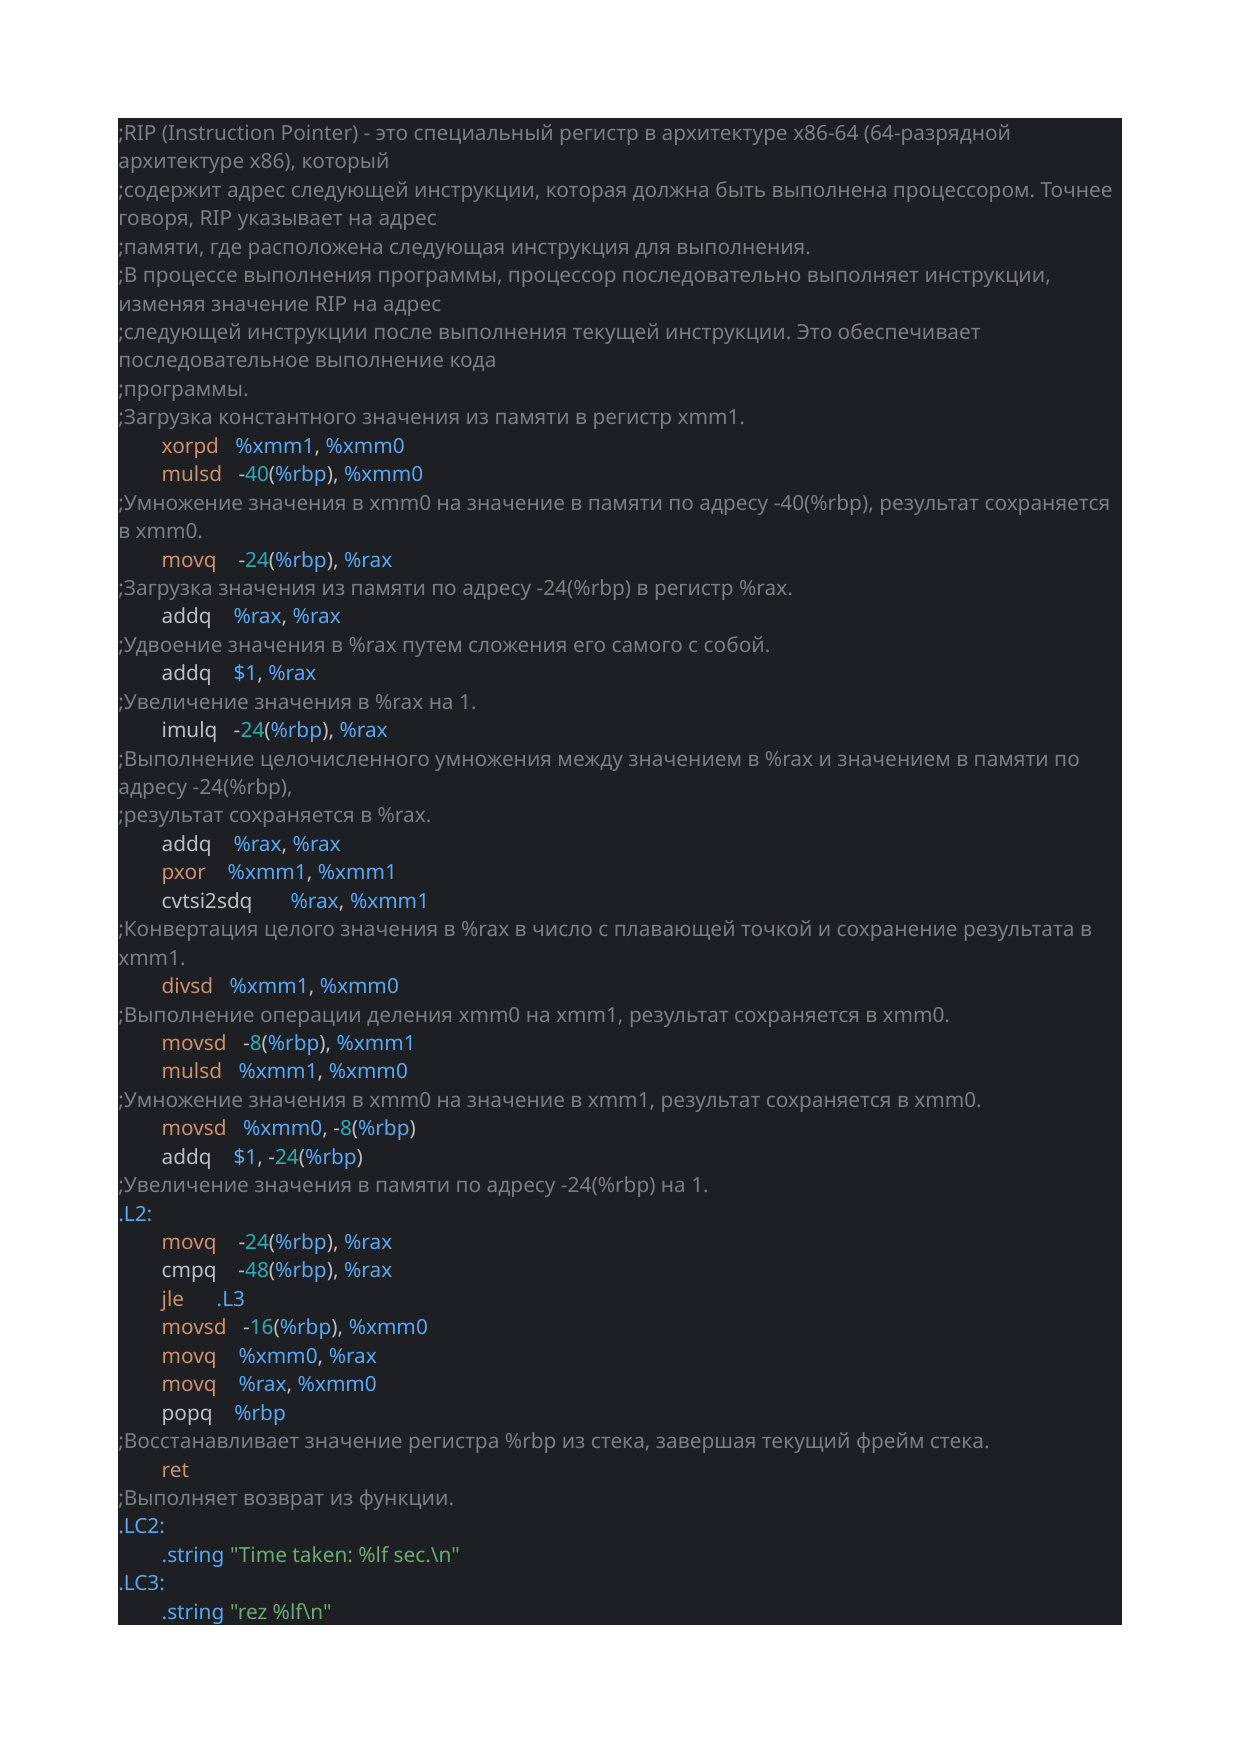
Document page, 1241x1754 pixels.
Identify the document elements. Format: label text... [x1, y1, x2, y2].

text ;RIP (Instruction Pointer) - это специальный регистр в архитектуре x86-64 (64-разрядной архитектуре x86), который ;содержит адрес следующей инструкции, которая должна быть выполнена процессором. Точнее говоря, RIP указывает на адрес ;памяти, где расположена следующая инструкция для выполнения. ;В процессе выполнения программы, процессор последовательно выполняет инструкции, изменяя значение RIP на адрес ;следующей инструкции после выполнения текущей инструкции. Это обеспечивает последовательное выполнение кода ;программы. ;Загрузка константного значения из памяти в регистр xmm1. xorpd %xmm1, %xmm0 mulsd -40(%rbp), %xmm0 ;Умножение значения в xmm0 на значение в памяти по адресу -40(%rbp), результат сохраняется в xmm0. movq -24(%rbp), %rax ;Загрузка значения из памяти по адресу -24(%rbp) в регистр %rax. addq %rax, %rax ;Удвоение значения в %rax путем сложения его самого с собой. addq $1, %rax ;Увеличение значения в %rax на 1. imulq -24(%rbp), %rax ;Выполнение целочисленного умножения между значением в %rax и значением в памяти по адресу -24(%rbp), ;результат сохраняется в %rax. addq %rax, %rax pxor %xmm1, %xmm1 cvtsi2sdq %rax, %xmm1 ;Конвертация целого значения в %rax в число с плавающей точкой и сохранение результата в xmm1. divsd %xmm1, %xmm0 ;Выполнение операции деления xmm0 на xmm1, результат сохраняется в xmm0. movsd -8(%rbp), %xmm1 mulsd %xmm1, %xmm0 ;Умножение значения в xmm0 на значение в xmm1, результат сохраняется в xmm0. movsd %xmm0, -8(%rbp) addq $1, -24(%rbp) ;Увеличение значения в памяти по адресу -24(%rbp) на 1. .L2: movq -24(%rbp), %rax cmpq -48(%rbp), %rax jle .L3 movsd -16(%rbp), %xmm0 movq %xmm0, %rax movq %rax, %xmm0 popq %rbp ;Восстанавливает значение регистра %rbp из стека, завершая текущий фрейм стека. ret ;Выполняет возврат из функции. .LC2: .string "Time taken: %lf sec.\n" .LC3: .string "rez %lf\n" [118, 118, 1122, 1625]
